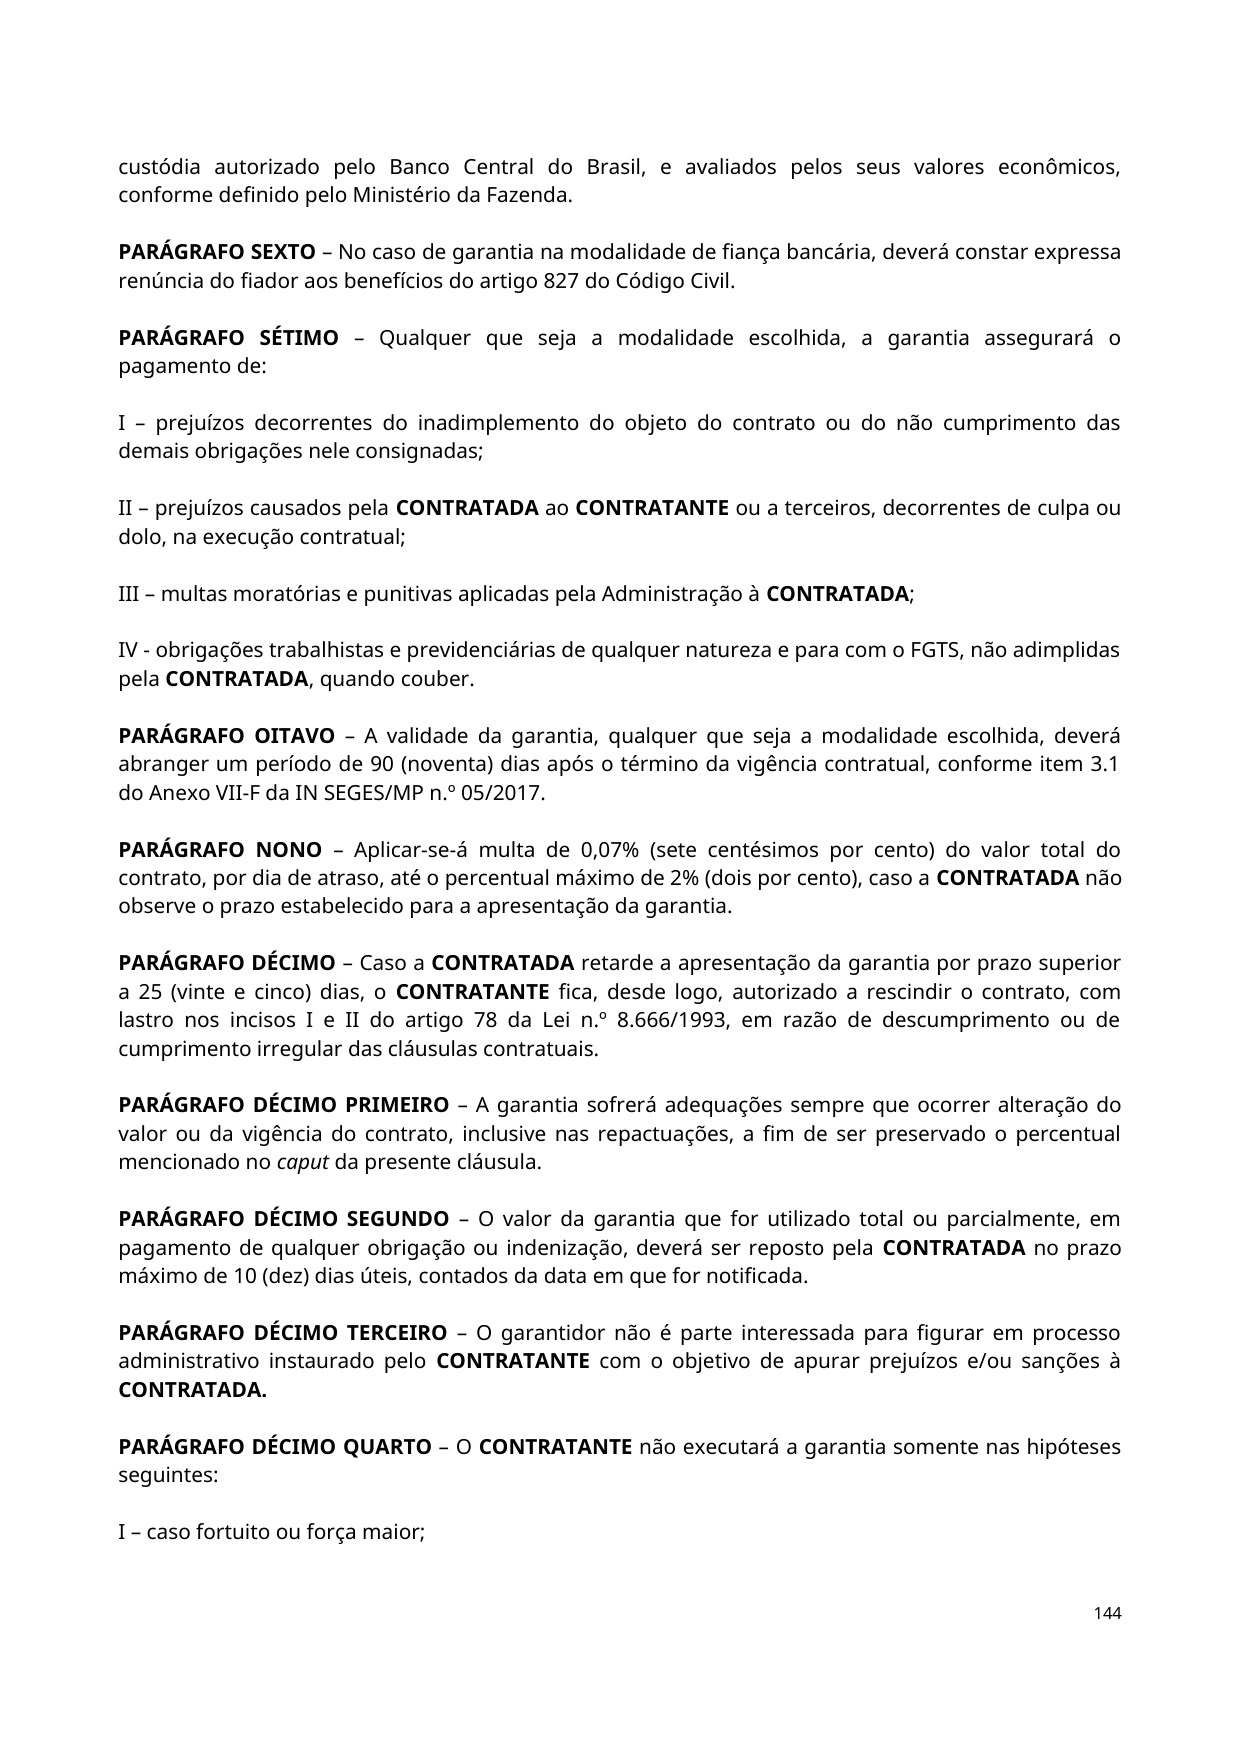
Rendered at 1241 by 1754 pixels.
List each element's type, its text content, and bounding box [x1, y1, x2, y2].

text custódia autorizado pelo Banco Central do Brasil, e avaliados pelos seus valores econômicos, conforme definido pelo Ministério da Fazenda. [118, 152, 1122, 209]
text II – prejuízos causados pela CONTRATADA ao CONTRATANTE ou a terceiros, decorrentes de culpa ou dolo, na execução contratual; [118, 493, 1122, 550]
text PARÁGRAFO SEXTO – No caso de garantia na modalidade de fiança bancária, deverá constar expressa renúncia do fiador aos benefícios do artigo 827 do Código Civil. [118, 237, 1122, 294]
text PARÁGRAFO DÉCIMO PRIMEIRO – A garantia sofrerá adequações sempre que ocorrer alteração do valor ou da vigência do contrato, inclusive nas repactuações, a fim de ser preservado o percentual mencionado no caput da presente cláusula. [118, 1091, 1122, 1176]
text IV - obrigações trabalhistas e previdenciárias de qualquer natureza e para com o FGTS, não adimplidas pela CONTRATADA, quando couber. [118, 636, 1122, 692]
text I – caso fortuito ou força maior; [118, 1517, 1122, 1546]
text III – multas moratórias e punitivas aplicadas pela Administração à CONTRATADA; [118, 579, 1122, 607]
text PARÁGRAFO DÉCIMO SEGUNDO – O valor da garantia que for utilizado total ou parcialmente, em pagamento de qualquer obrigação ou indenização, deverá ser reposto pela CONTRATADA no prazo máximo de 10 (dez) dias úteis, contados da data em que for notificada. [118, 1204, 1122, 1290]
text PARÁGRAFO DÉCIMO – Caso a CONTRATADA retarde a apresentação da garantia por prazo superior a 25 (vinte e cinco) dias, o CONTRATANTE fica, desde logo, autorizado a rescindir o contrato, com lastro nos incisos I e II do artigo 78 da Lei n.º 8.666/1993, em razão de descumprimento ou de cumprimento irregular das cláusulas contratuais. [118, 948, 1122, 1062]
text PARÁGRAFO DÉCIMO QUARTO – O CONTRATANTE não executará a garantia somente nas hipóteses seguintes: [118, 1432, 1122, 1489]
text PARÁGRAFO DÉCIMO TERCEIRO – O garantidor não é parte interessada para figurar em processo administrativo instaurado pelo CONTRATANTE com o objetivo de apurar prejuízos e/ou sanções à CONTRATADA. [118, 1318, 1122, 1403]
text PARÁGRAFO NONO – Aplicar-se-á multa de 0,07% (sete centésimos por cento) do valor total do contrato, por dia de atraso, até o percentual máximo de 2% (dois por cento), caso a CONTRATADA não observe o prazo estabelecido para a apresentação da garantia. [118, 835, 1122, 920]
text PARÁGRAFO SÉTIMO – Qualquer que seja a modalidade escolhida, a garantia assegurará o pagamento de: [118, 323, 1122, 380]
text PARÁGRAFO OITAVO – A validade da garantia, qualquer que seja a modalidade escolhida, deverá abranger um período de 90 (noventa) dias após o término da vigência contratual, conforme item 3.1 do Anexo VII-F da IN SEGES/MP n.º 05/2017. [118, 721, 1122, 806]
text I – prejuízos decorrentes do inadimplemento do objeto do contrato ou do não cumprimento das demais obrigações nele consignadas; [118, 408, 1122, 465]
